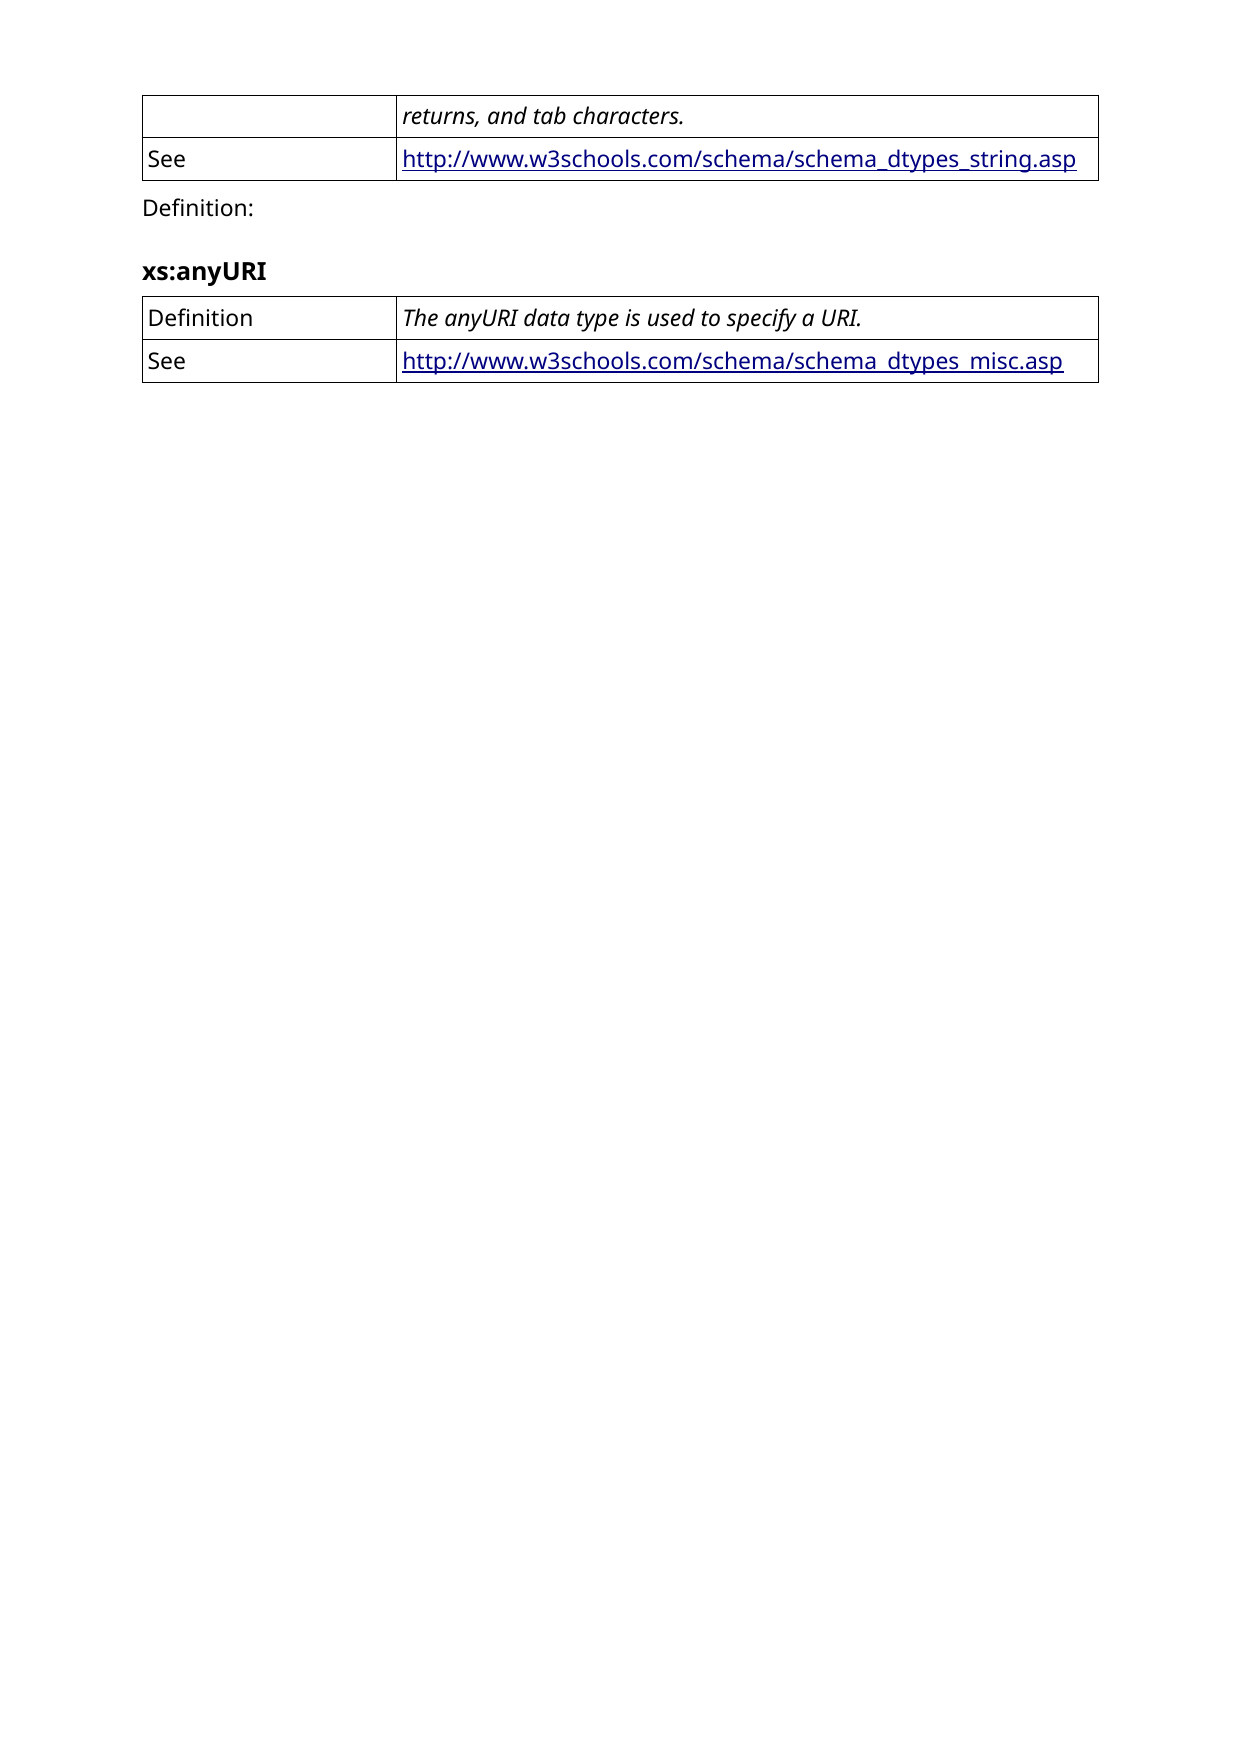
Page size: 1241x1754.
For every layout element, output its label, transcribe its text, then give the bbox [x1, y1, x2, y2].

subtitle xs:anyURI [142, 254, 1098, 288]
table_cell See [143, 340, 396, 382]
table_header [143, 96, 396, 137]
table_header The anyURI data type is used to specify a URI. [397, 297, 1098, 339]
table_header returns, and tab characters. [397, 96, 1098, 137]
table_cell http://www.w3schools.com/schema/schema_dtypes_misc.asp [397, 340, 1098, 382]
text Definition: [142, 192, 1098, 223]
table_cell http://www.w3schools.com/schema/schema_dtypes_string.asp [397, 138, 1098, 180]
table_header Definition [143, 297, 396, 339]
table_cell See [143, 138, 396, 180]
